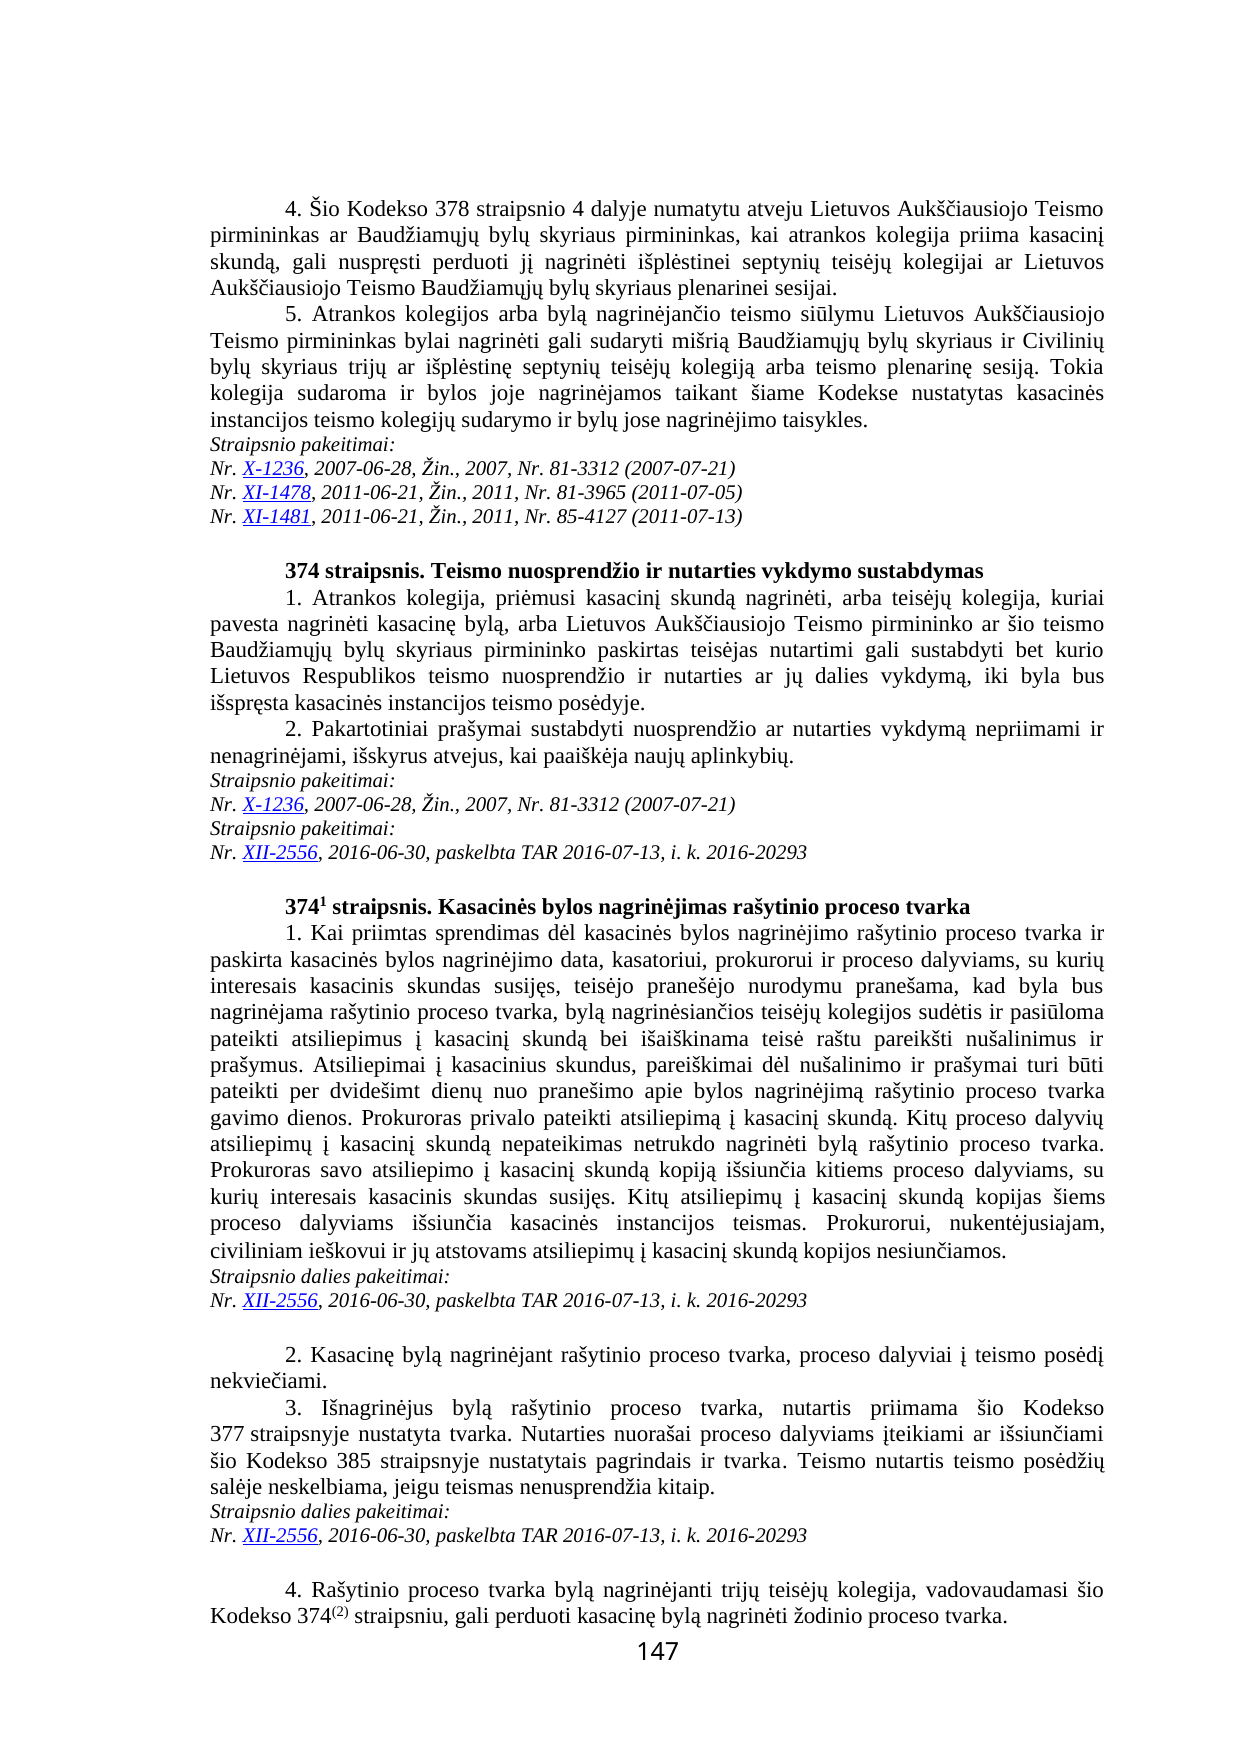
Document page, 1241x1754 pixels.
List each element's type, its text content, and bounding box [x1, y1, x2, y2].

text Straipsnio pakeitimai: [210, 432, 1106, 456]
text Straipsnio dalies pakeitimai: [210, 1264, 1106, 1288]
text Straipsnio pakeitimai: [210, 816, 1106, 840]
text 3. Išnagrinėjus bylą rašytinio proceso tvarka, nutartis priimama šio Kodekso 377 straipsnyje nustatyta tvarka. Nutarties nuorašai proceso dalyviams įteikiami ar išsiunčiami šio Kodekso 385 straipsnyje nustatytais pagrindais ir tvarka. Teismo nutartis teismo posėdžių salėje neskelbiama, jeigu teismas nenusprendžia kitaip. [210, 1394, 1106, 1499]
text 1. Atrankos kolegija, priėmusi kasacinį skundą nagrinėti, arba teisėjų kolegija, kuriai pavesta nagrinėti kasacinę bylą, arba Lietuvos Aukščiausiojo Teismo pirmininko ar šio teismo Baudžiamųjų bylų skyriaus pirmininko paskirtas teisėjas nutartimi gali sustabdyti bet kurio Lietuvos Respublikos teismo nuosprendžio ir nutarties ar jų dalies vykdymą, iki byla bus išspręsta kasacinės instancijos teismo posėdyje. [210, 583, 1106, 715]
text 4. Šio Kodekso 378 straipsnio 4 dalyje numatytu atveju Lietuvos Aukščiausiojo Teismo pirmininkas ar Baudžiamųjų bylų skyriaus pirmininkas, kai atrankos kolegija priima kasacinį skundą, gali nuspręsti perduoti jį nagrinėti išplėstinei septynių teisėjų kolegijai ar Lietuvos Aukščiausiojo Teismo Baudžiamųjų bylų skyriaus plenarinei sesijai. [210, 195, 1106, 300]
text Nr. XII-2556, 2016-06-30, paskelbta TAR 2016-07-13, i. k. 2016-20293 [210, 1288, 1106, 1312]
text 2. Pakartotiniai prašymai sustabdyti nuosprendžio ar nutarties vykdymą nepriimami ir nenagrinėjami, išskyrus atvejus, kai paaiškėja naujų aplinkybių. [210, 715, 1106, 768]
text Nr. XI-1481, 2011-06-21, Žin., 2011, Nr. 85-4127 (2011-07-13) [210, 504, 1106, 528]
text Straipsnio dalies pakeitimai: [210, 1499, 1106, 1523]
text Nr. X-1236, 2007-06-28, Žin., 2007, Nr. 81-3312 (2007-07-21) [210, 792, 1106, 816]
text 2. Kasacinę bylą nagrinėjant rašytinio proceso tvarka, proceso dalyviai į teismo posėdį nekviečiami. [210, 1341, 1106, 1394]
text 1. Kai priimtas sprendimas dėl kasacinės bylos nagrinėjimo rašytinio proceso tvarka ir paskirta kasacinės bylos nagrinėjimo data, kasatoriui, prokurorui ir proceso dalyviams, su kurių interesais kasacinis skundas susijęs, teisėjo pranešėjo nurodymu pranešama, kad byla bus nagrinėjama rašytinio proceso tvarka, bylą nagrinėsiančios teisėjų kolegijos sudėtis ir pasiūloma pateikti atsiliepimus į kasacinį skundą bei išaiškinama teisė raštu pareikšti nušalinimus ir prašymus. Atsiliepimai į kasacinius skundus, pareiškimai dėl nušalinimo ir prašymai turi būti pateikti per dvidešimt dienų nuo pranešimo apie bylos nagrinėjimą rašytinio proceso tvarka gavimo dienos. Prokuroras privalo pateikti atsiliepimą į kasacinį skundą. Kitų proceso dalyvių atsiliepimų į kasacinį skundą nepateikimas netrukdo nagrinėti bylą rašytinio proceso tvarka. Prokuroras savo atsiliepimo į kasacinį skundą kopiją išsiunčia kitiems proceso dalyviams, su kurių interesais kasacinis skundas susijęs. Kitų atsiliepimų į kasacinį skundą kopijas šiems proceso dalyviams išsiunčia kasacinės instancijos teismas. Prokurorui, nukentėjusiajam, civiliniam ieškovui ir jų atstovams atsiliepimų į kasacinį skundą kopijos nesiunčiamos. [210, 919, 1106, 1264]
text 5. Atrankos kolegijos arba bylą nagrinėjančio teismo siūlymu Lietuvos Aukščiausiojo Teismo pirmininkas bylai nagrinėti gali sudaryti mišrią Baudžiamųjų bylų skyriaus ir Civilinių bylų skyriaus trijų ar išplėstinę septynių teisėjų kolegiją arba teismo plenarinę sesiją. Tokia kolegija sudaroma ir bylos joje nagrinėjamos taikant šiame Kodekse nustatytas kasacinės instancijos teismo kolegijų sudarymo ir bylų jose nagrinėjimo taisykles. [210, 300, 1106, 432]
text 3741 straipsnis. Kasacinės bylos nagrinėjimas rašytinio proceso tvarka [210, 893, 1106, 919]
text 4. Rašytinio proceso tvarka bylą nagrinėjanti trijų teisėjų kolegija, vadovaudamasi šio Kodekso 374(2) straipsniu, gali perduoti kasacinę bylą nagrinėti žodinio proceso tvarka. [210, 1576, 1106, 1629]
text Nr. X-1236, 2007-06-28, Žin., 2007, Nr. 81-3312 (2007-07-21) [210, 456, 1106, 480]
text 374 straipsnis. Teismo nuosprendžio ir nutarties vykdymo sustabdymas [210, 557, 1106, 583]
text Nr. XII-2556, 2016-06-30, paskelbta TAR 2016-07-13, i. k. 2016-20293 [210, 840, 1106, 864]
text Nr. XI-1478, 2011-06-21, Žin., 2011, Nr. 81-3965 (2011-07-05) [210, 480, 1106, 504]
text Nr. XII-2556, 2016-06-30, paskelbta TAR 2016-07-13, i. k. 2016-20293 [210, 1523, 1106, 1547]
text Straipsnio pakeitimai: [210, 768, 1106, 792]
